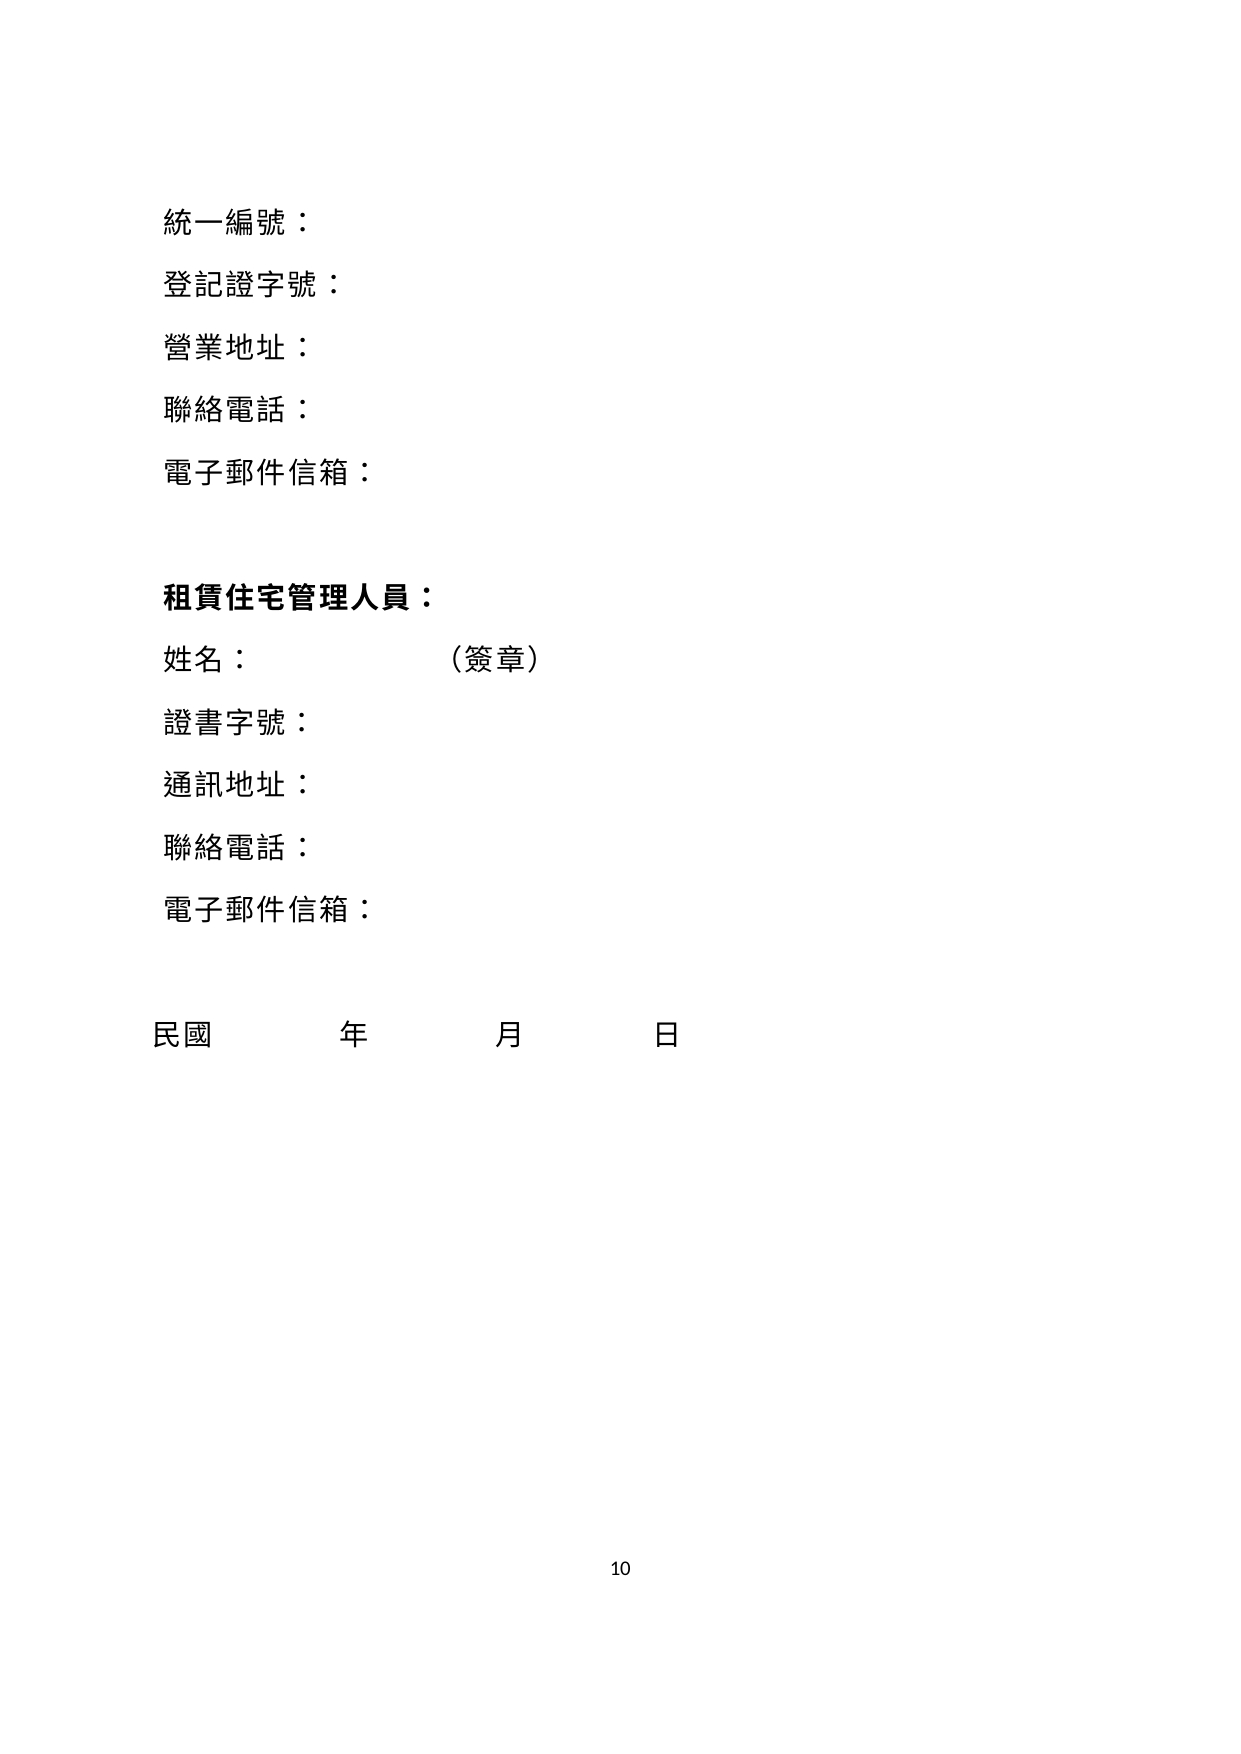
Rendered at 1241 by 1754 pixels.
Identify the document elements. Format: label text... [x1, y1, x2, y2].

text 統一編號： [150, 179, 1089, 241]
text 通訊地址： [150, 741, 1089, 804]
text 登記證字號： [150, 241, 1089, 304]
text 營業地址： [150, 304, 1089, 366]
text 聯絡電話： [150, 804, 1089, 866]
text 電子郵件信箱： [150, 866, 1089, 929]
text 姓名： （簽章） [150, 616, 1089, 679]
text 證書字號： [150, 679, 1089, 741]
text 電子郵件信箱： [150, 429, 1089, 491]
text 聯絡電話： [150, 366, 1089, 429]
text 民國 年 月 日 [151, 991, 1089, 1054]
text 租賃住宅管理人員： [150, 554, 1089, 616]
